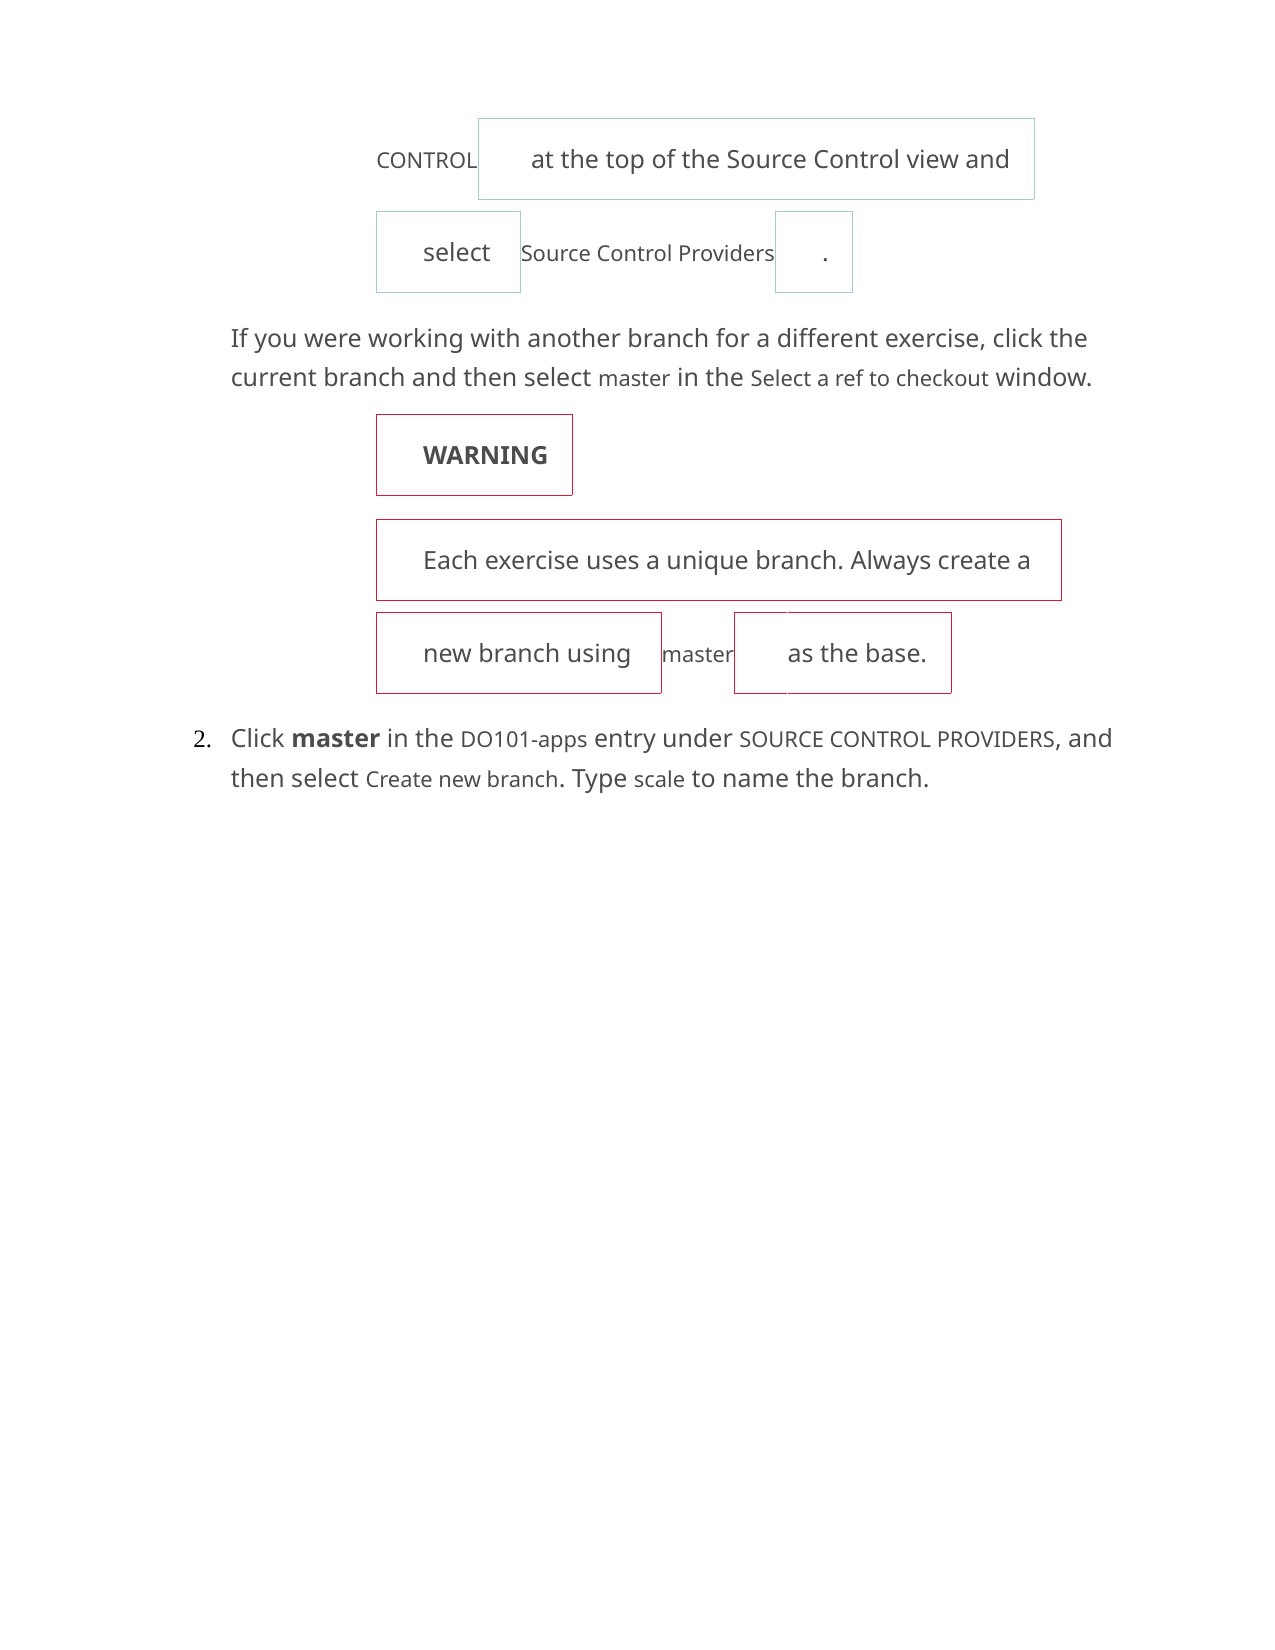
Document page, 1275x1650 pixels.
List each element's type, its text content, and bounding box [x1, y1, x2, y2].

list CONTROL at the top of the Source Control view and select Source Control Providers. [338, 118, 1082, 292]
subtitle [573, 414, 1082, 495]
subtitle WARNING [377, 415, 572, 495]
list Each exercise uses a unique branch. Always create a new branch using master as the base. [338, 519, 1082, 693]
list Click master in the DO101-apps entry under SOURCE CONTROL PROVIDERS, and then select Create new branch. Type scale to name the branch. [193, 721, 1157, 794]
list If you were working with another branch for a different exercise, click the current branch and then select master in the Select a ref to checkout window. [193, 320, 1157, 393]
subtitle [338, 414, 376, 495]
